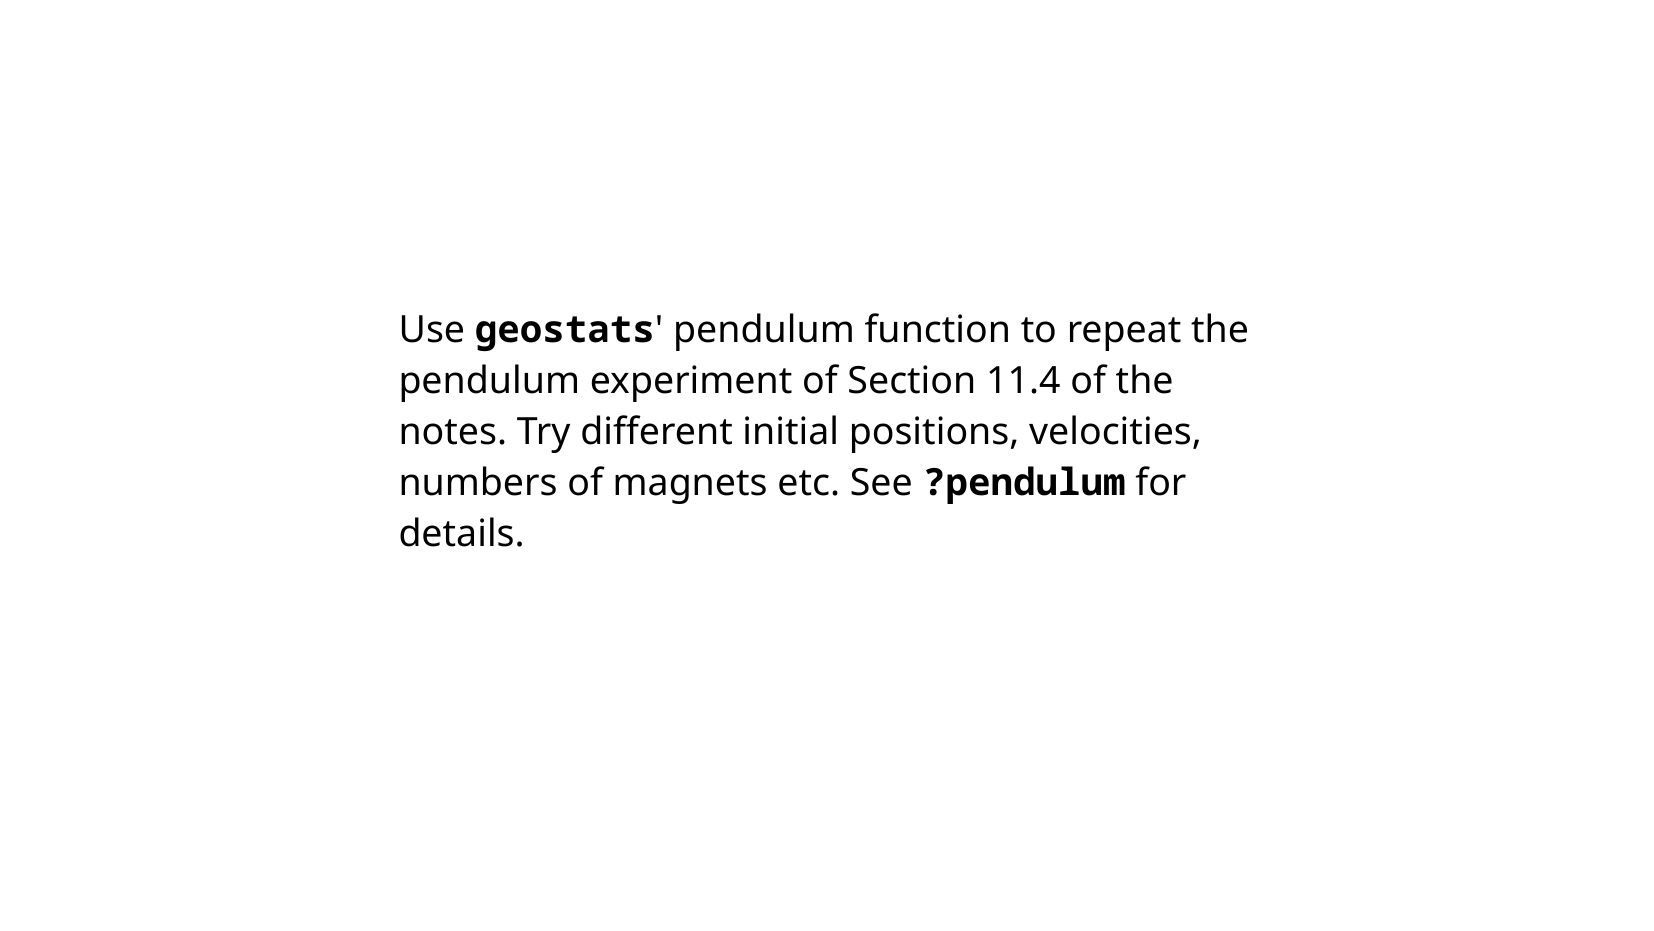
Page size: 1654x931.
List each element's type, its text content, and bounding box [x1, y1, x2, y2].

text_box Use geostats' pendulum function to repeat the pendulum experiment of Section 11.4 of the notes. Try different initial positions, velocities, numbers of magnets etc. See ?pendulum for details. [383, 295, 1300, 768]
